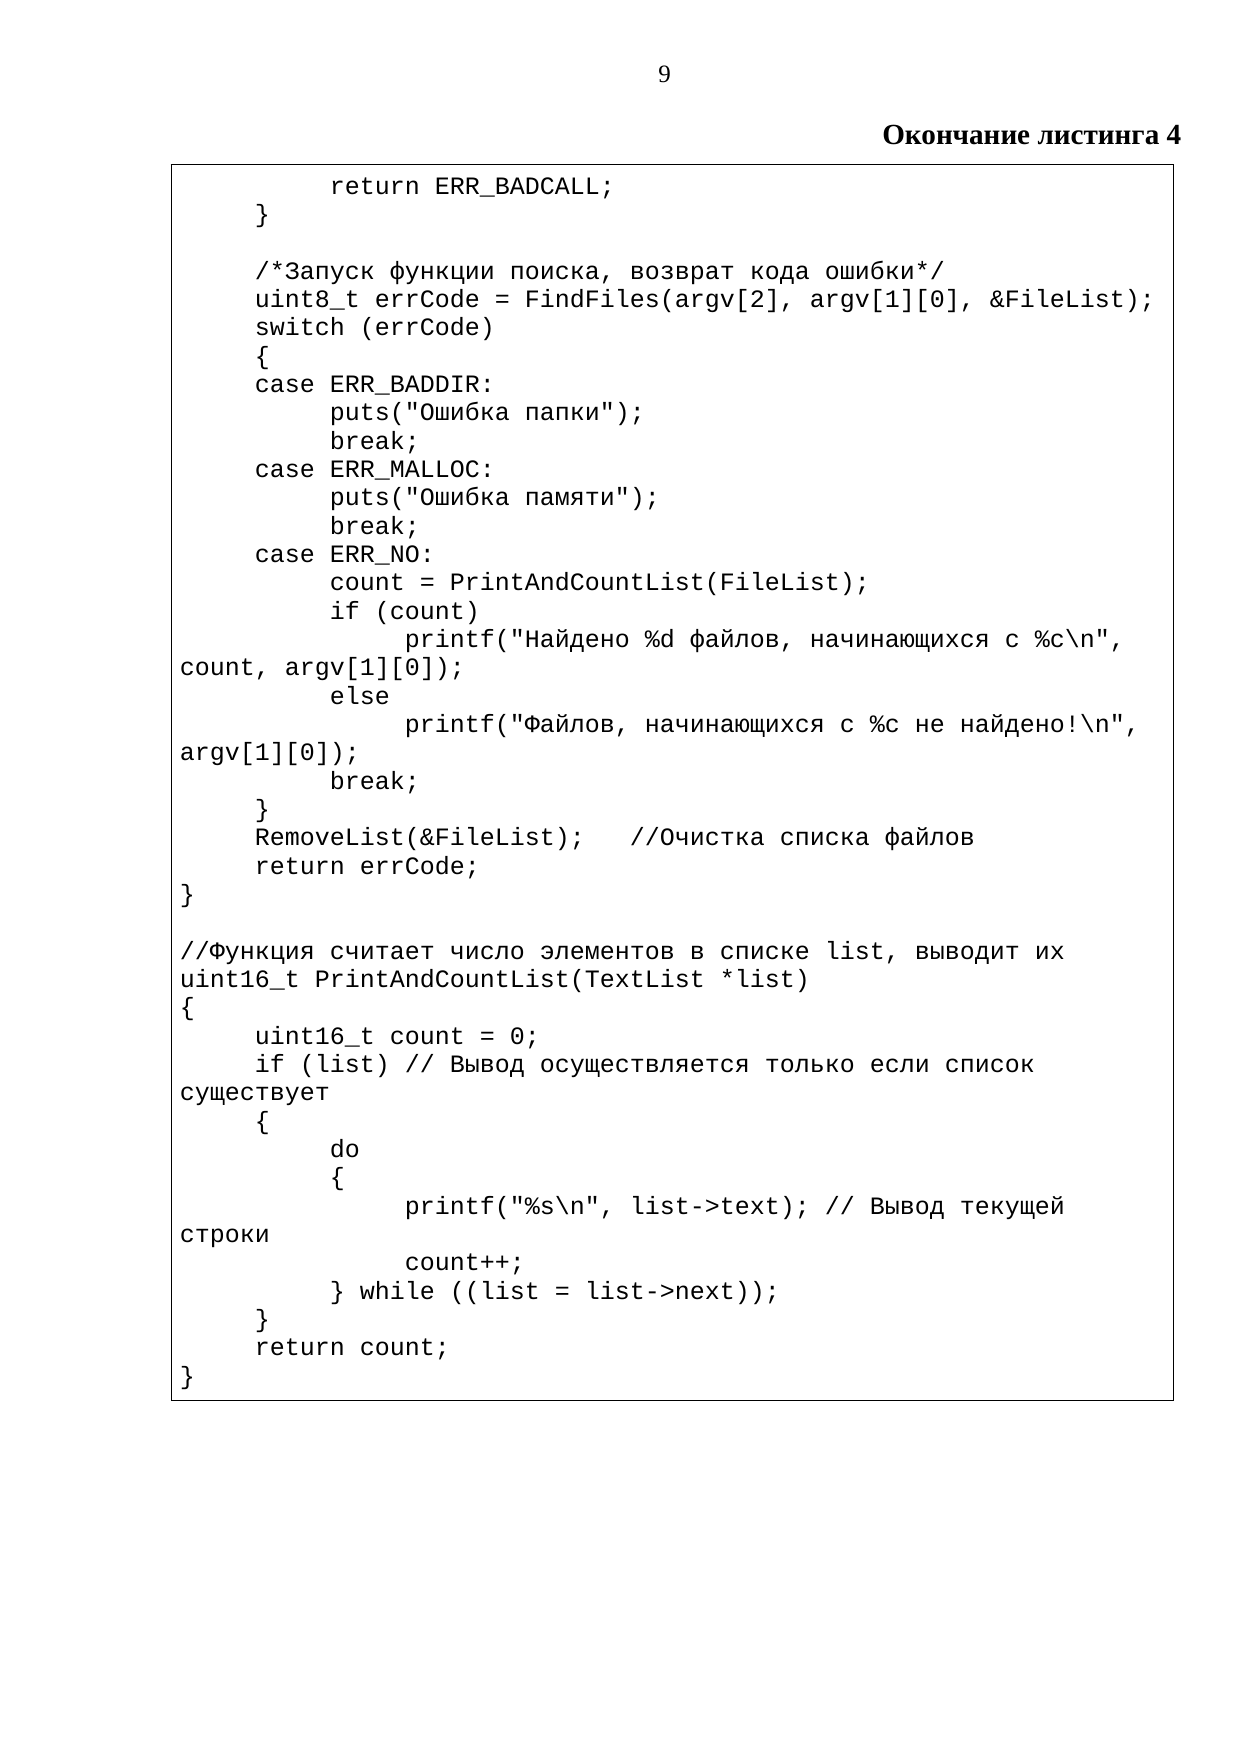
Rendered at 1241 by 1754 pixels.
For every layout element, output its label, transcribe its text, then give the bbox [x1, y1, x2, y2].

text return count; [179, 1335, 1164, 1363]
text } while ((list = list->next)); [179, 1278, 1164, 1307]
text Окончание листинга 4 [148, 117, 1181, 151]
text uint16_t PrintAndCountList(TextList *list) [179, 967, 1164, 995]
text printf("%s\n", list->text); // Вывод текущей строки [179, 1193, 1164, 1250]
text case ERR_BADDIR: [179, 372, 1164, 400]
text } [179, 797, 1164, 825]
text { [179, 1108, 1164, 1137]
text } [179, 202, 1164, 230]
text break; [179, 428, 1164, 457]
text return errCode; [179, 853, 1164, 882]
text } [179, 1307, 1164, 1335]
text printf("Найдено %d файлов, начинающихся с %c\n", count, argv[1][0]); [179, 627, 1164, 683]
text count++; [179, 1250, 1164, 1278]
text uint8_t errCode = FindFiles(argv[2], argv[1][0], &FileList); [179, 287, 1164, 315]
text { [179, 343, 1164, 372]
text switch (errCode) [179, 315, 1164, 343]
text if (count) [179, 598, 1164, 627]
text case ERR_MALLOC: [179, 457, 1164, 485]
text return ERR_BADCALL; [179, 173, 1164, 202]
text count = PrintAndCountList(FileList); [179, 570, 1164, 598]
text break; [179, 768, 1164, 797]
text puts("Ошибка папки"); [179, 400, 1164, 428]
text uint16_t count = 0; [179, 1023, 1164, 1052]
text printf("Файлов, начинающихся с %c не найдено!\n", argv[1][0]); [179, 712, 1164, 768]
text case ERR_NO: [179, 542, 1164, 570]
text do [179, 1137, 1164, 1165]
text /*Запуск функции поиска, возврат кода ошибки*/ [179, 258, 1164, 287]
text puts("Ошибка памяти"); [179, 485, 1164, 513]
text } [179, 1363, 1164, 1392]
text { [179, 1165, 1164, 1193]
text else [179, 683, 1164, 712]
text } [179, 882, 1164, 910]
text RemoveList(&FileList); //Очистка списка файлов [179, 825, 1164, 853]
text break; [179, 513, 1164, 542]
text { [179, 995, 1164, 1023]
text //Функция считает число элементов в списке list, выводит их [179, 938, 1164, 967]
text if (list) // Вывод осуществляется только если список существует [179, 1052, 1164, 1108]
